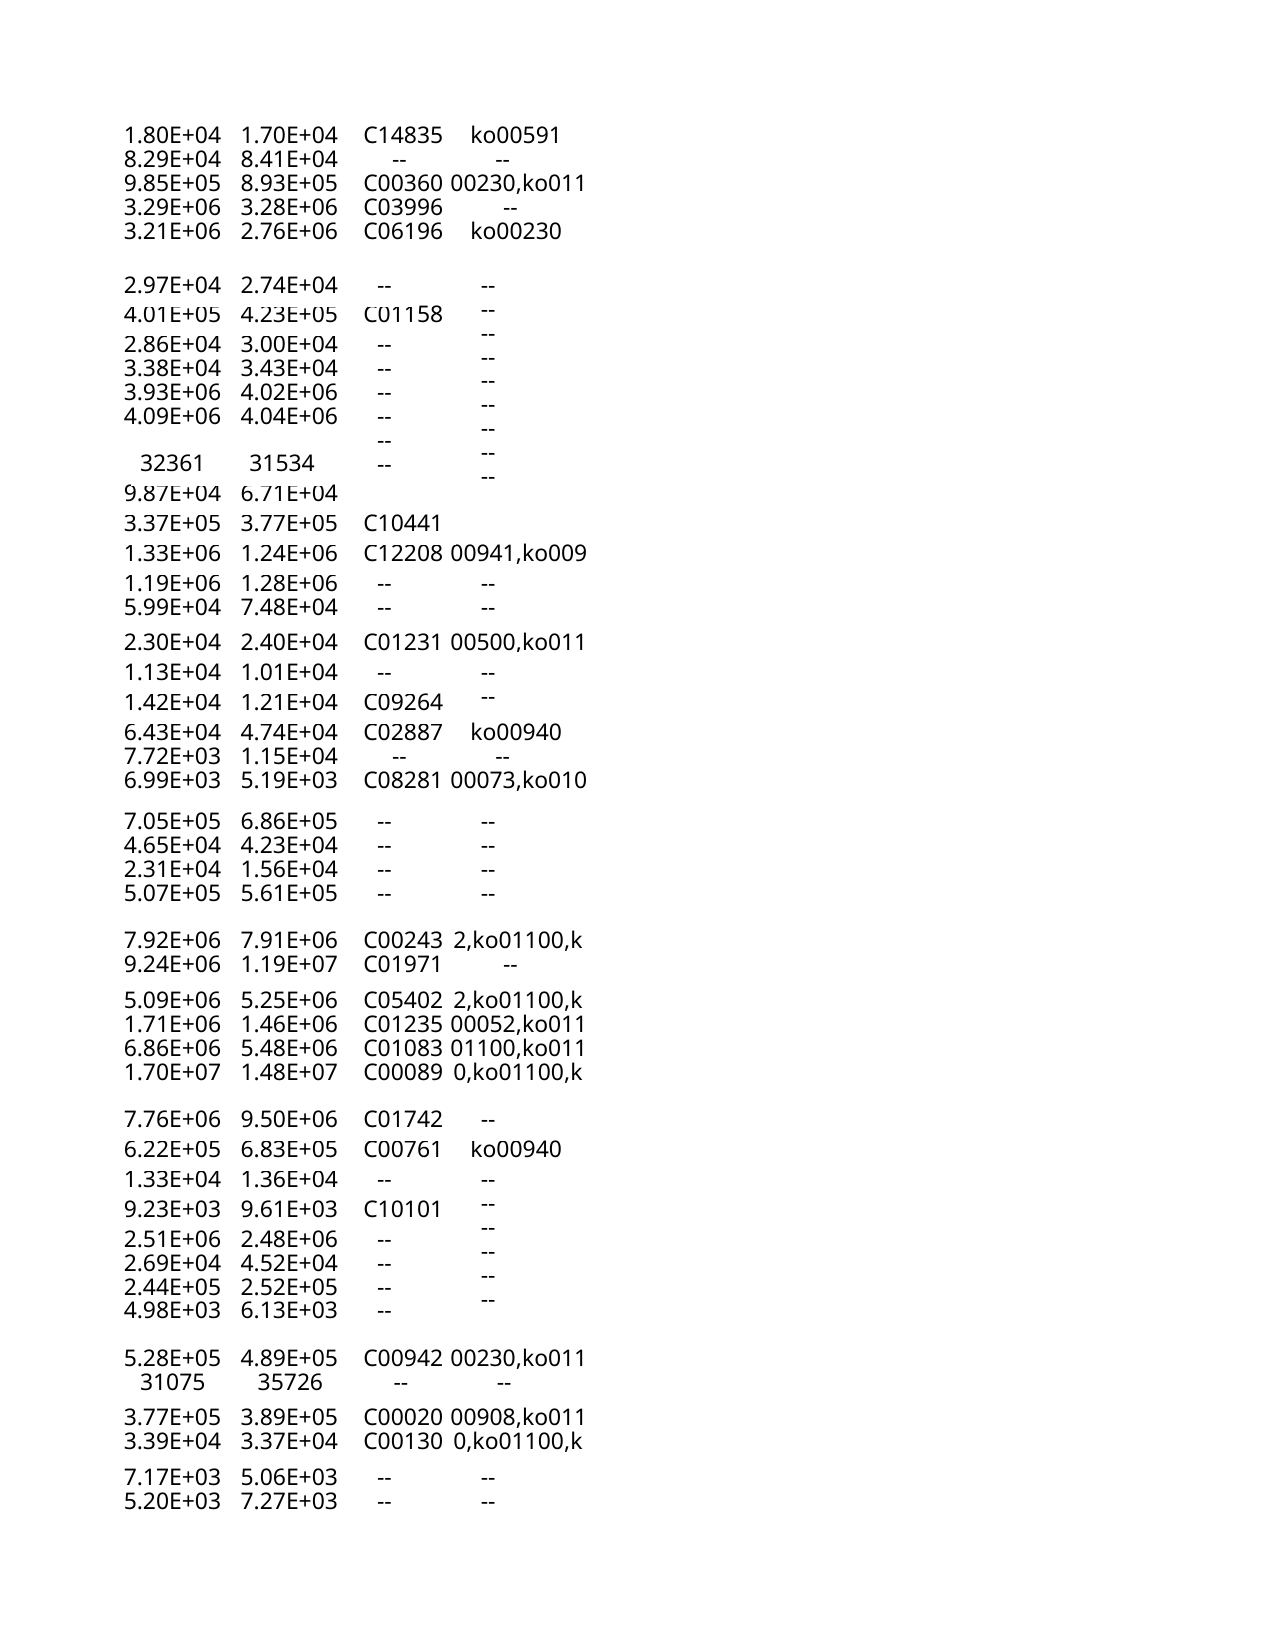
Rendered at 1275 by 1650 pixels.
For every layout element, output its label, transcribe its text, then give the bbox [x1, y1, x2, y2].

text 2.30E+04 2.40E+04 C01231 00500,ko011 [123, 632, 594, 656]
text -- [481, 442, 512, 466]
text 7.05E+05 6.86E+05 [123, 810, 340, 834]
text -- [377, 1171, 409, 1189]
text -- [481, 1466, 512, 1490]
text -- [481, 596, 512, 620]
text 3.29E+06 3.28E+06 C03996 -- [123, 197, 594, 221]
text 5.99E+04 7.48E+04 [123, 596, 340, 620]
text 7.76E+06 9.50E+06 C01742 [123, 1108, 448, 1132]
text 2.51E+06 2.48E+06 [123, 1228, 340, 1252]
text -- [377, 336, 409, 357]
text -- [377, 834, 409, 858]
text 6.22E+05 6.83E+05 C00761 ko00940 [123, 1138, 571, 1162]
text -- [481, 1108, 512, 1132]
text 1.71E+06 1.46E+06 C01235 00052,ko011 [123, 1013, 594, 1037]
text -- [481, 1171, 512, 1192]
text 5.09E+06 5.25E+06 C05402 2,ko01100,k [123, 989, 594, 1013]
text -- [481, 685, 512, 709]
text 1.80E+04 1.70E+04 C14835 ko00591 [123, 125, 594, 149]
text 9.23E+03 9.61E+03 C10101 [123, 1198, 448, 1222]
text 32361 [140, 453, 214, 477]
text -- [377, 453, 409, 477]
text 1.70E+07 1.48E+07 C00089 0,ko01100,k [123, 1061, 594, 1085]
text 9.24E+06 1.19E+07 C01971 -- [123, 954, 591, 978]
text 5.20E+03 7.27E+03 [123, 1490, 340, 1514]
text -- [481, 322, 512, 346]
text 3.38E+04 3.43E+04 [123, 357, 340, 381]
text 7.92E+06 7.91E+06 C00243 2,ko01100,k [123, 930, 591, 954]
text -- [377, 357, 409, 381]
text 6.99E+03 5.19E+03 C08281 00073,ko010 [123, 769, 594, 793]
text 9.85E+05 8.93E+05 C00360 00230,ko011 [123, 173, 594, 197]
text -- [481, 346, 512, 370]
text -- [481, 1264, 512, 1288]
text 7.72E+03 1.15E+04 -- -- [123, 745, 594, 769]
text -- [481, 370, 512, 394]
text -- [481, 810, 512, 834]
text -- [377, 429, 409, 453]
text 6.86E+06 5.48E+06 C01083 01100,ko011 [123, 1037, 594, 1061]
text 2.97E+04 2.74E+04 [123, 274, 340, 298]
text -- [377, 661, 409, 685]
text 4.65E+04 4.23E+04 [123, 834, 340, 858]
text -- [481, 1216, 512, 1240]
text 1.33E+04 1.36E+04 [123, 1171, 340, 1189]
text -- [377, 858, 409, 882]
text 31534 [249, 453, 323, 477]
text -- [481, 858, 512, 882]
text 3.21E+06 2.76E+06 C06196 ko00230 [123, 221, 594, 244]
text -- [377, 405, 409, 429]
text -- [377, 381, 409, 405]
text -- [481, 1192, 512, 1216]
text 3.37E+05 3.77E+05 C10441 [123, 512, 448, 536]
text 7.17E+03 5.06E+03 [123, 1466, 340, 1490]
text 9.87E+04 6.71E+04 [123, 482, 340, 506]
text -- [377, 882, 409, 906]
text -- [481, 466, 512, 489]
text -- [377, 1300, 409, 1324]
text -- [481, 418, 512, 442]
text 2.44E+05 2.52E+05 [123, 1276, 340, 1300]
text -- [377, 1276, 409, 1300]
text 1.33E+06 1.24E+06 C12208 00941,ko009 [123, 542, 594, 566]
text 2.31E+04 1.56E+04 [123, 858, 340, 882]
text 2.86E+04 3.00E+04 [123, 336, 340, 357]
text -- [481, 1288, 512, 1312]
text -- [377, 810, 409, 834]
text 4.09E+06 4.04E+06 [123, 405, 340, 429]
text -- [481, 1490, 512, 1514]
text -- [481, 834, 512, 858]
text 3.77E+05 3.89E+05 C00020 00908,ko011 [123, 1407, 594, 1431]
text 4.98E+03 6.13E+03 [123, 1300, 340, 1324]
text -- [481, 298, 512, 322]
text 4.01E+05 4.23E+05 C01158 [123, 304, 448, 328]
text 1.19E+06 1.28E+06 [123, 575, 340, 596]
text 6.43E+04 4.74E+04 C02887 ko00940 [123, 721, 594, 745]
text 5.07E+05 5.61E+05 [123, 882, 340, 906]
text 31075 35726 -- -- [140, 1371, 594, 1395]
text -- [377, 596, 409, 620]
text -- [377, 1228, 409, 1252]
text -- [481, 1240, 512, 1264]
text 1.42E+04 1.21E+04 C09264 [123, 691, 448, 715]
text -- [481, 882, 512, 906]
text -- [377, 1252, 409, 1276]
text 3.93E+06 4.02E+06 [123, 381, 340, 405]
text -- [481, 394, 512, 418]
text 8.29E+04 8.41E+04 -- -- [123, 149, 594, 173]
text -- [377, 1466, 409, 1490]
text 2.69E+04 4.52E+04 [123, 1252, 340, 1276]
text 3.39E+04 3.37E+04 C00130 0,ko01100,k [123, 1431, 594, 1454]
text -- [377, 575, 409, 596]
text 1.13E+04 1.01E+04 [123, 661, 340, 685]
text -- [481, 274, 512, 298]
text 5.28E+05 4.89E+05 C00942 00230,ko011 [123, 1347, 594, 1371]
text -- [481, 661, 512, 685]
text -- [481, 575, 512, 596]
text -- [377, 274, 409, 298]
text -- [377, 1490, 409, 1514]
